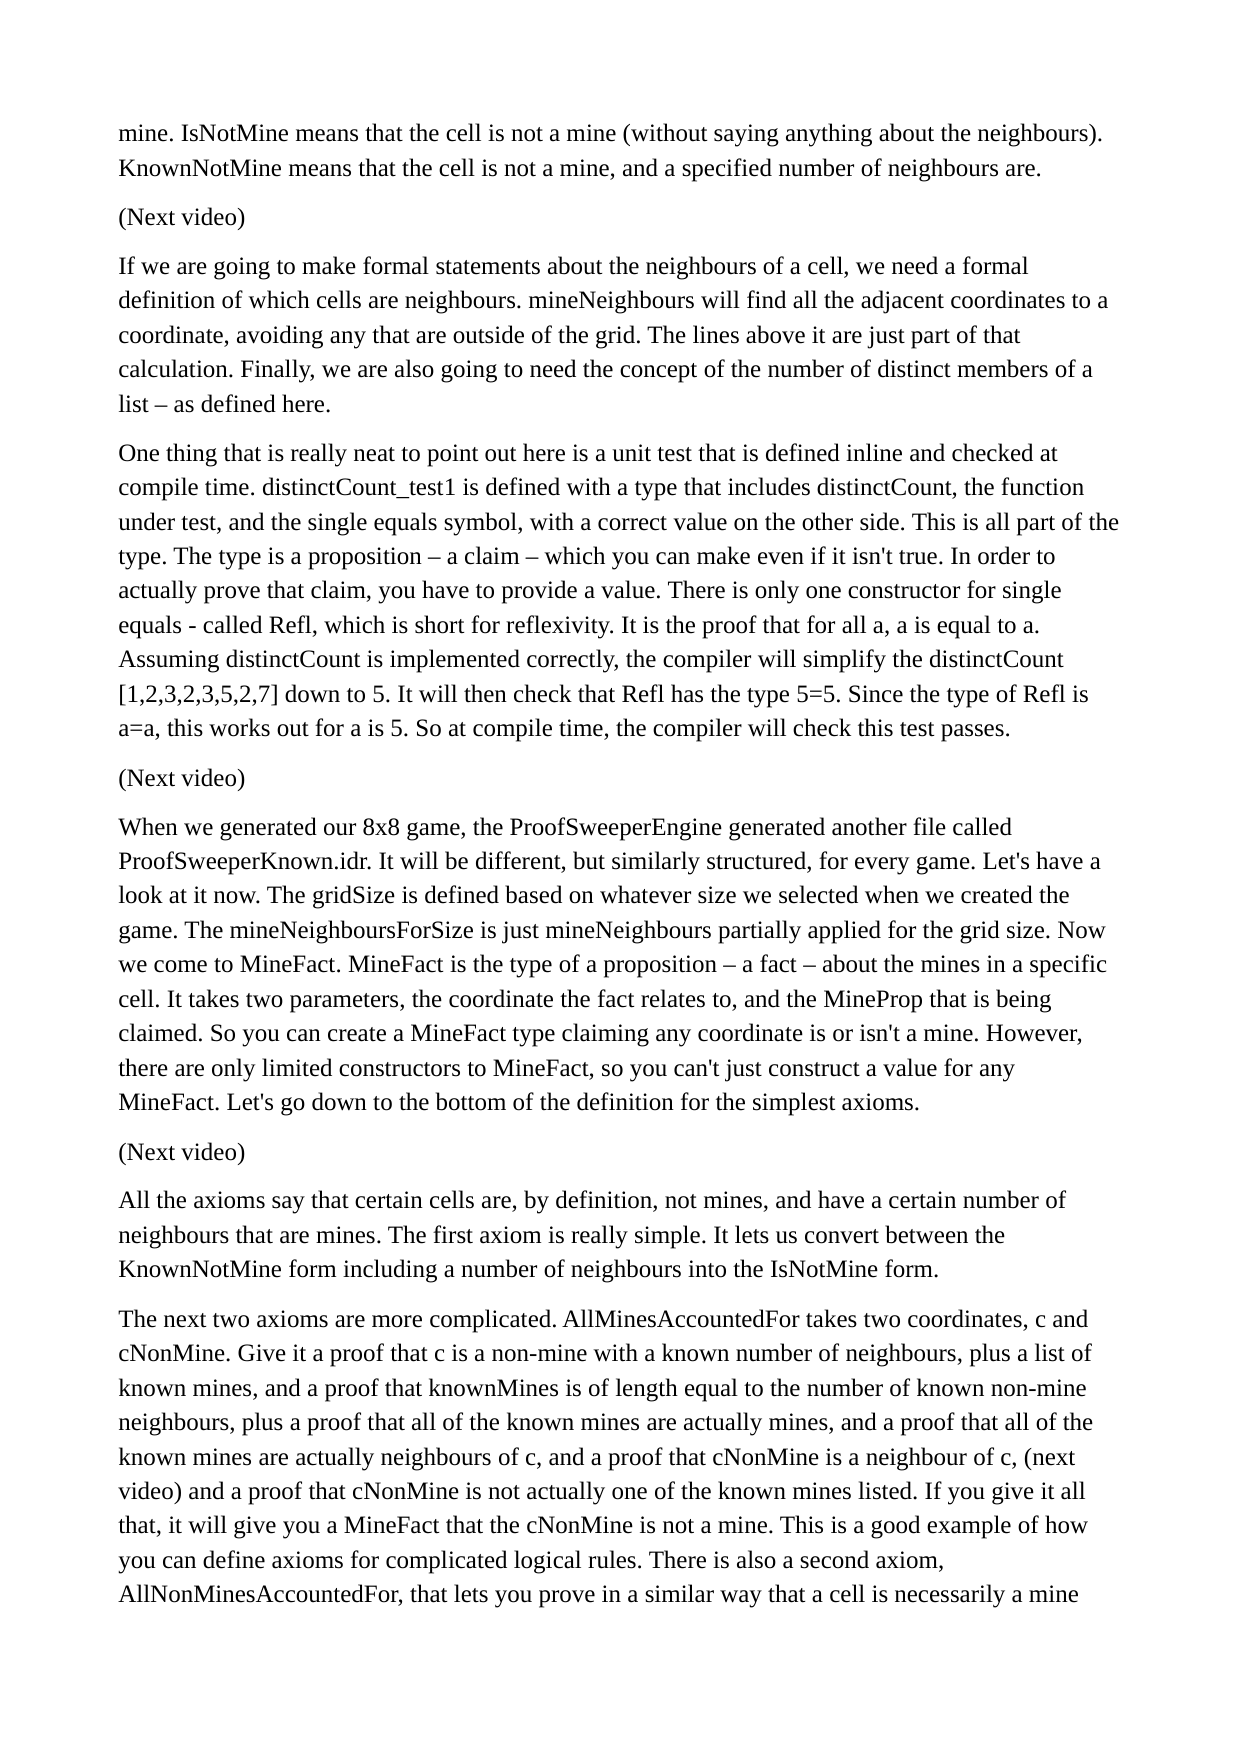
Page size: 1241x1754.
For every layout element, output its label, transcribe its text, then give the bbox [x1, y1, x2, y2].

text (Next video) [118, 202, 1122, 230]
text (Next video) [118, 763, 1122, 791]
text When we generated our 8x8 game, the ProofSweeperEngine generated another file called ProofSweeperKnown.idr. It will be different, but similarly structured, for every game. Let's have a look at it now. The gridSize is defined based on whatever size we selected when we created the game. The mineNeighboursForSize is just mineNeighbours partially applied for the grid size. Now we come to MineFact. MineFact is the type of a proposition – a fact – about the mines in a specific cell. It takes two parameters, the coordinate the fact relates to, and the MineProp that is being claimed. So you can create a MineFact type claiming any coordinate is or isn't a mine. However, there are only limited constructors to MineFact, so you can't just construct a value for any MineFact. Let's go down to the bottom of the definition for the simplest axioms. [118, 812, 1122, 1116]
text All the axioms say that certain cells are, by definition, not mines, and have a certain number of neighbours that are mines. The first axiom is really simple. It lets us convert between the KnownNotMine form including a number of neighbours into the IsNotMine form. [118, 1186, 1122, 1283]
text The next two axioms are more complicated. AllMinesAccountedFor takes two coordinates, c and cNonMine. Give it a proof that c is a non-mine with a known number of neighbours, plus a list of known mines, and a proof that knownMines is of length equal to the number of known non-mine neighbours, plus a proof that all of the known mines are actually mines, and a proof that all of the known mines are actually neighbours of c, and a proof that cNonMine is a neighbour of c, (next video) and a proof that cNonMine is not actually one of the known mines listed. If you give it all that, it will give you a MineFact that the cNonMine is not a mine. This is a good example of how you can define axioms for complicated logical rules. There is also a second axiom, AllNonMinesAccountedFor, that lets you prove in a similar way that a cell is necessarily a mine [118, 1304, 1122, 1608]
text One thing that is really neat to point out here is a unit test that is defined inline and checked at compile time. distinctCount_test1 is defined with a type that includes distinctCount, the function under test, and the single equals symbol, with a correct value on the other side. This is all part of the type. The type is a proposition – a claim – which you can make even if it isn't true. In order to actually prove that claim, you have to provide a value. There is only one constructor for single equals - called Refl, which is short for reflexivity. It is the proof that for all a, a is equal to a. Assuming distinctCount is implemented correctly, the compiler will simplify the distinctCount [1,2,3,2,3,5,2,7] down to 5. It will then check that Refl has the type 5=5. Since the type of Refl is a=a, this works out for a is 5. So at compile time, the compiler will check this test passes. [118, 438, 1122, 742]
text If we are going to make formal statements about the neighbours of a cell, we need a formal definition of which cells are neighbours. mineNeighbours will find all the adjacent coordinates to a coordinate, avoiding any that are outside of the grid. The lines above it are just part of that calculation. Finally, we are also going to need the concept of the number of distinct members of a list – as defined here. [118, 251, 1122, 417]
text (Next video) [118, 1137, 1122, 1165]
text mine. IsNotMine means that the cell is not a mine (without saying anything about the neighbours). KnownNotMine means that the cell is not a mine, and a specified number of neighbours are. [118, 118, 1122, 181]
